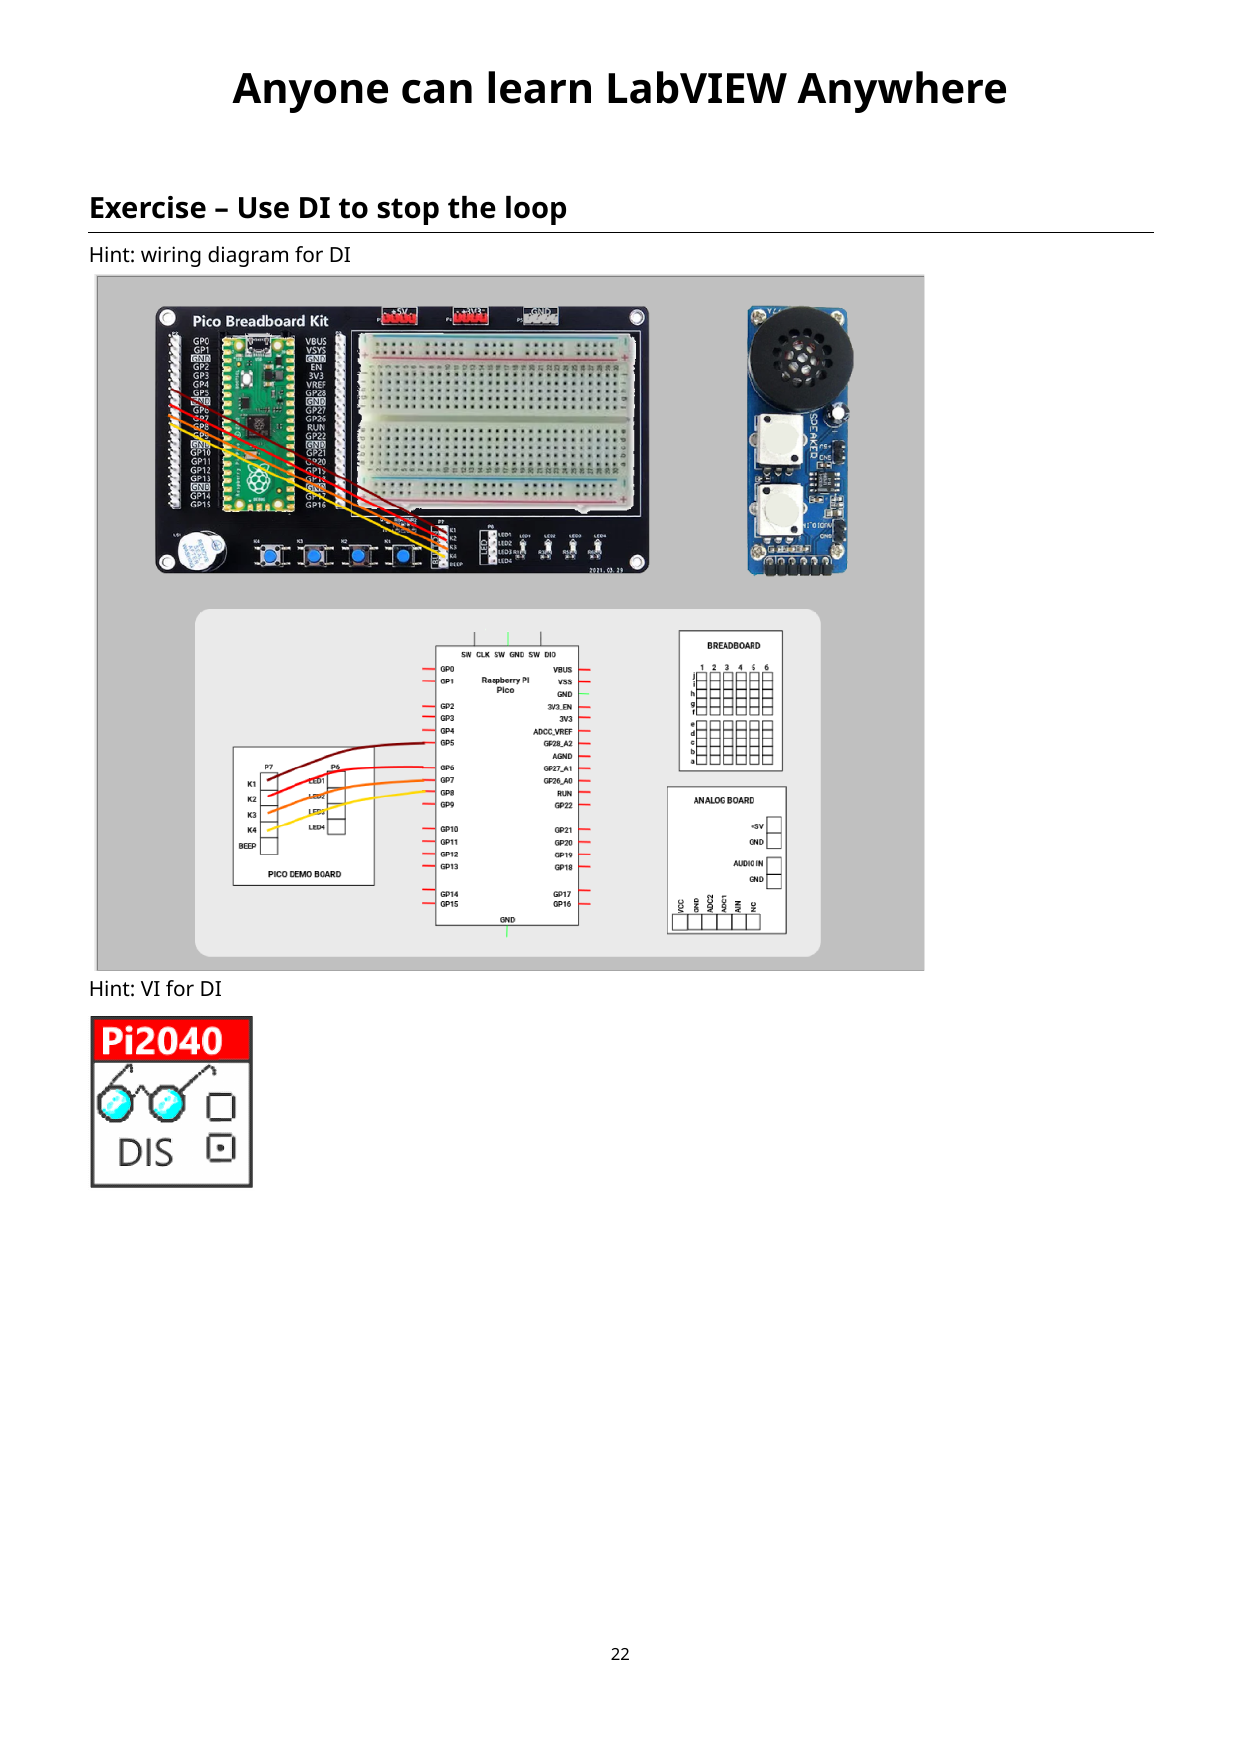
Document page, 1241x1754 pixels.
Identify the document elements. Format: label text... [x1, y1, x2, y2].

text Hint: VI for DI [88, 971, 1152, 1003]
text Hint: wiring diagram for DI [88, 240, 1152, 268]
picture [94, 274, 925, 971]
subtitle Exercise – Use DI to stop the loop [88, 188, 1152, 227]
picture [88, 1015, 255, 1191]
